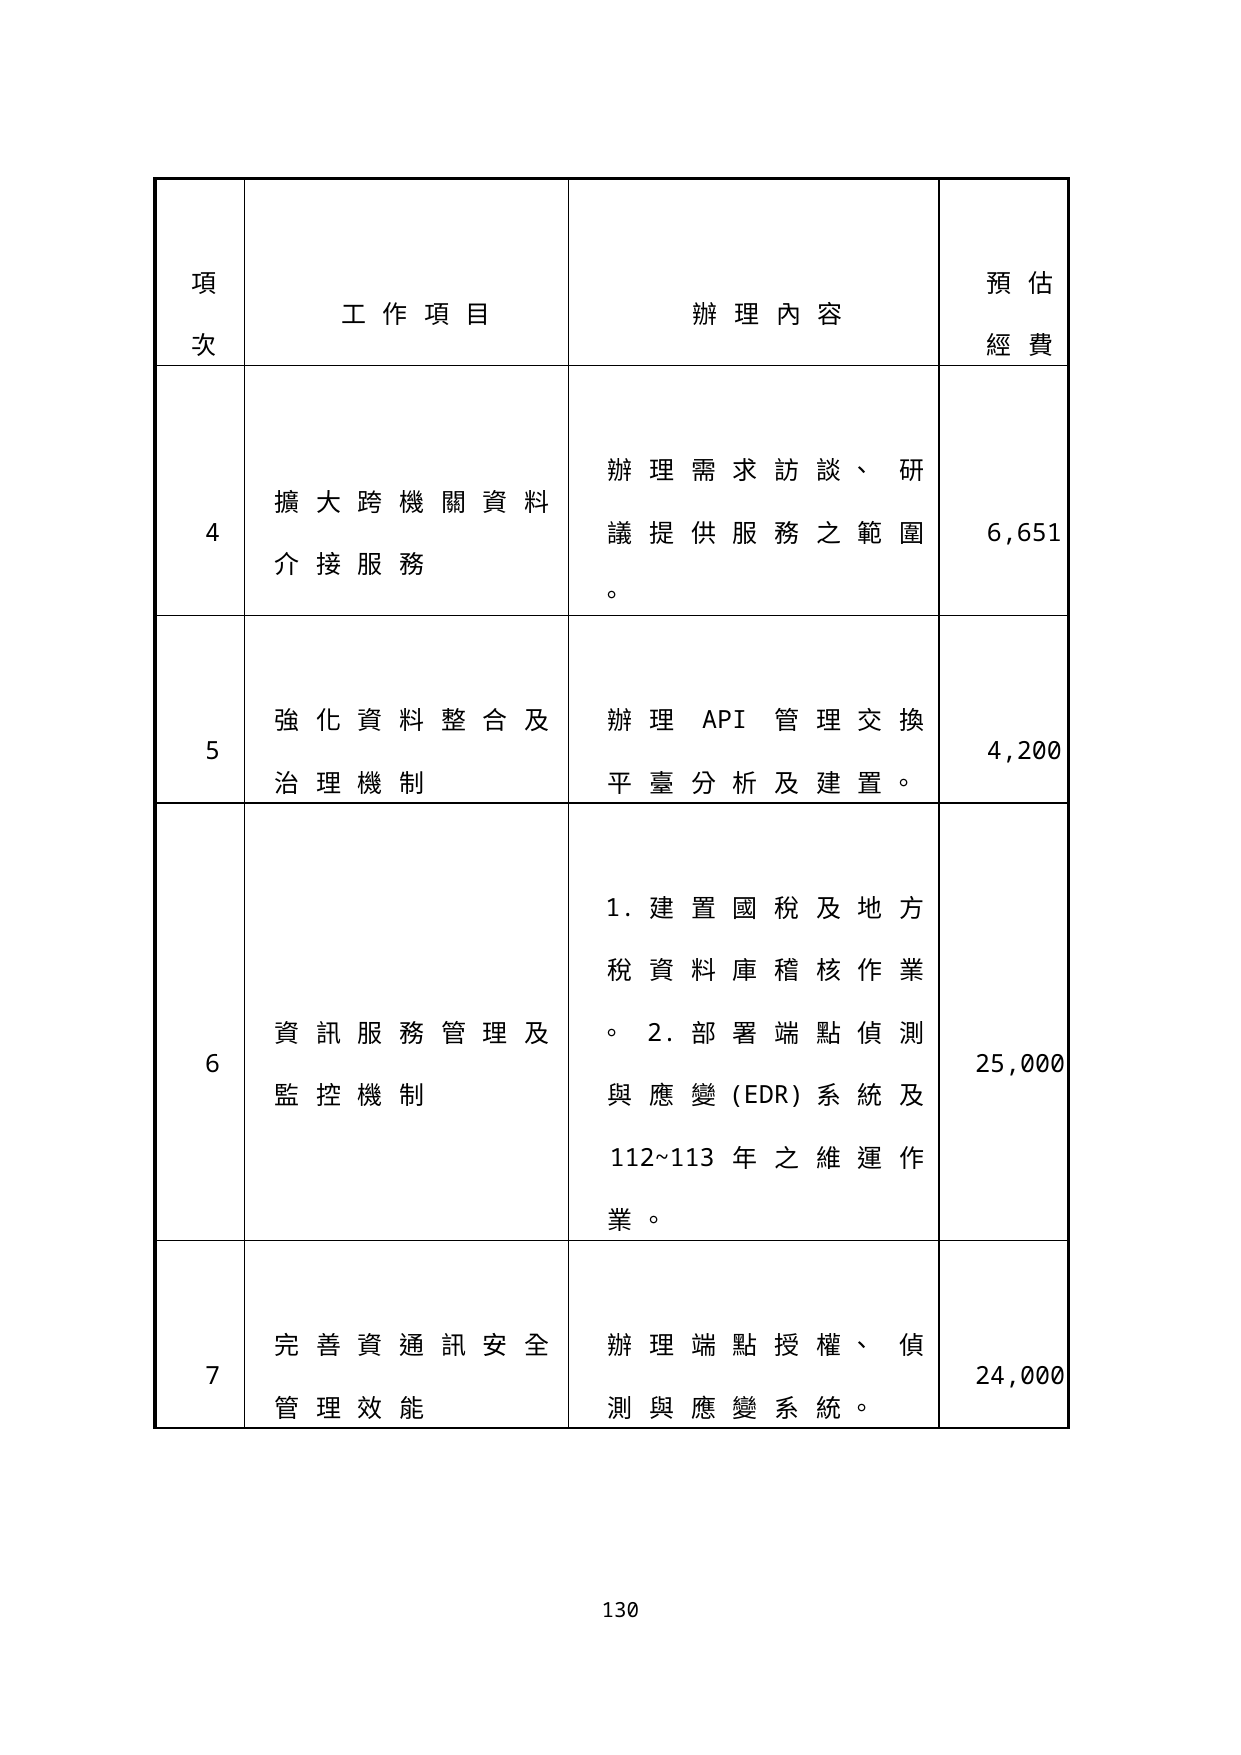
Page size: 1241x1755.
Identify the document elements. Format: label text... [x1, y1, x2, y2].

table_cell 擴大跨機關資料介接服務 [245, 366, 568, 615]
table_header 工作項目 [245, 180, 568, 365]
table_header 預估經費 [940, 180, 1067, 365]
table_cell 25,000 [940, 804, 1067, 1240]
table_cell 5 [157, 616, 244, 802]
table_cell 4 [157, 366, 244, 615]
table_cell 6 [157, 804, 244, 1240]
table_cell 辦理需求訪談、研議提供服務之範圍。 [569, 366, 938, 615]
table_cell 24,000 [940, 1241, 1067, 1427]
table_cell 4,200 [940, 616, 1067, 802]
table_cell 強化資料整合及治理機制 [245, 616, 568, 802]
table_cell 辦理API管理交換平臺分析及建置。 [569, 616, 938, 802]
table_cell 辦理端點授權、偵測與應變系統。 [569, 1241, 938, 1427]
table_cell 1.建置國稅及地方稅資料庫稽核作業。2.部署端點偵測與應變(EDR)系統及112~113年之維運作業。 [569, 804, 938, 1240]
table_cell 6,651 [940, 366, 1067, 615]
table_header 辦理內容 [569, 180, 938, 365]
table_header 項次 [157, 180, 244, 365]
table_cell 7 [157, 1241, 244, 1427]
table_cell 完善資通訊安全管理效能 [245, 1241, 568, 1427]
table_cell 資訊服務管理及監控機制 [245, 804, 568, 1240]
